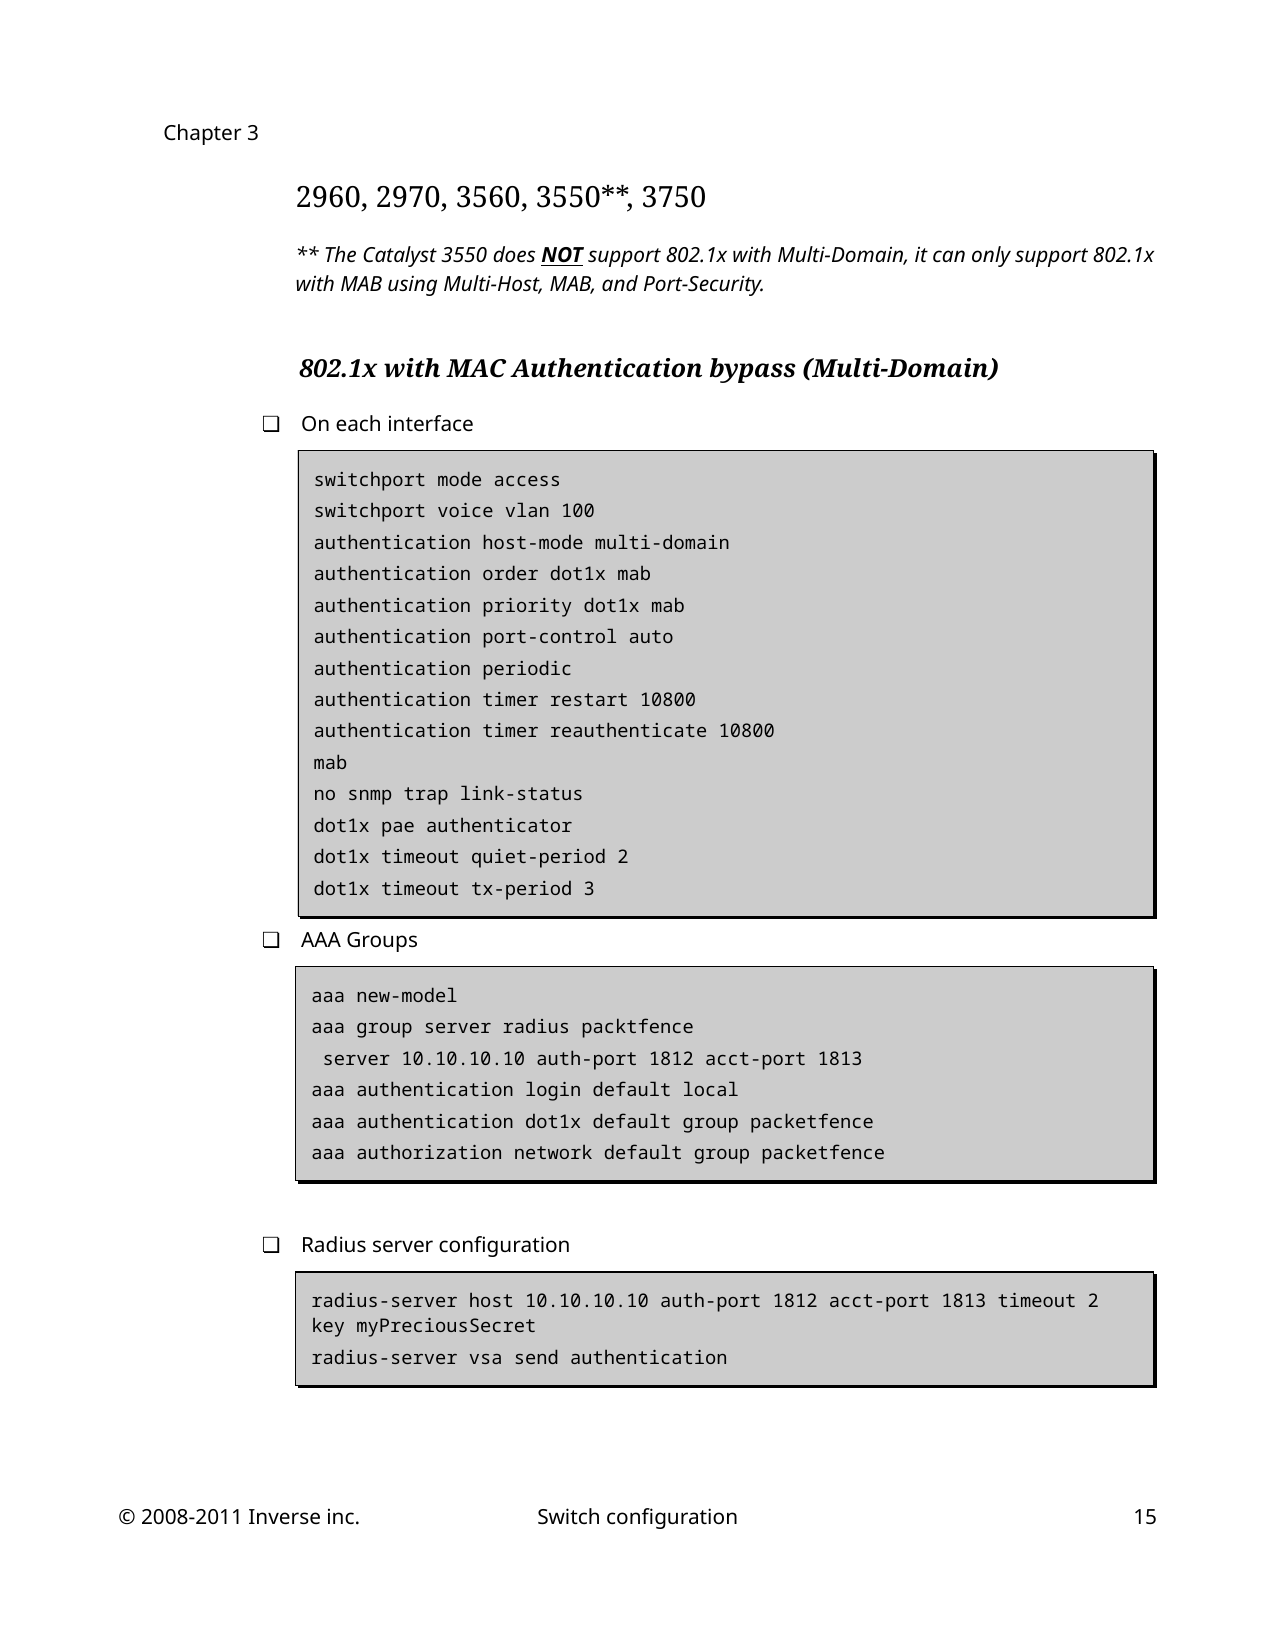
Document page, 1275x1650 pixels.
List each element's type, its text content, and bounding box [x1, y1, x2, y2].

text server 10.10.10.10 auth-port 1812 acct-port 1813 [296, 1029, 1153, 1061]
text switchport voice vlan 100 [299, 482, 1153, 513]
text radius-server host 10.10.10.10 auth-port 1812 acct-port 1813 timeout 2 key myPreciousSecret [296, 1273, 1153, 1328]
text authentication host-mode multi-domain [299, 513, 1153, 545]
text mab [299, 733, 1153, 765]
text ** The Catalyst 3550 does NOT support 802.1x with Multi-Domain, it can only support 802.1x with MAB using Multi-Host, MAB, and Port-Security. [295, 241, 1157, 297]
text dot1x timeout tx-period 3 [299, 859, 1153, 916]
text authentication priority dot1x mab [299, 576, 1153, 608]
subtitle 2960, 2970, 3560, 3550**, 3750 [295, 176, 1157, 216]
text aaa authorization network default group packetfence [296, 1123, 1153, 1180]
list ❏ On each interface [262, 409, 1157, 438]
text dot1x pae authenticator [299, 796, 1153, 828]
text aaa group server radius packtfence [296, 998, 1153, 1029]
text no snmp trap link-status [299, 765, 1153, 796]
text dot1x timeout quiet-period 2 [299, 828, 1153, 859]
text aaa authentication dot1x default group packetfence [296, 1092, 1153, 1123]
text radius-server vsa send authentication [296, 1328, 1153, 1385]
text authentication timer reauthenticate 10800 [299, 702, 1153, 733]
list ❏ AAA Groups [262, 925, 1157, 954]
text authentication port-control auto [299, 608, 1153, 639]
subtitle 802.1x with MAC Authentication bypass (Multi-Domain) [262, 351, 1157, 384]
text aaa authentication login default local [296, 1061, 1153, 1092]
text authentication periodic [299, 639, 1153, 671]
text authentication timer restart 10800 [299, 671, 1153, 702]
text authentication order dot1x mab [299, 545, 1153, 576]
text switchport mode access [299, 451, 1153, 482]
text aaa new-model [296, 967, 1153, 998]
list ❏ Radius server configuration [262, 1231, 1157, 1259]
